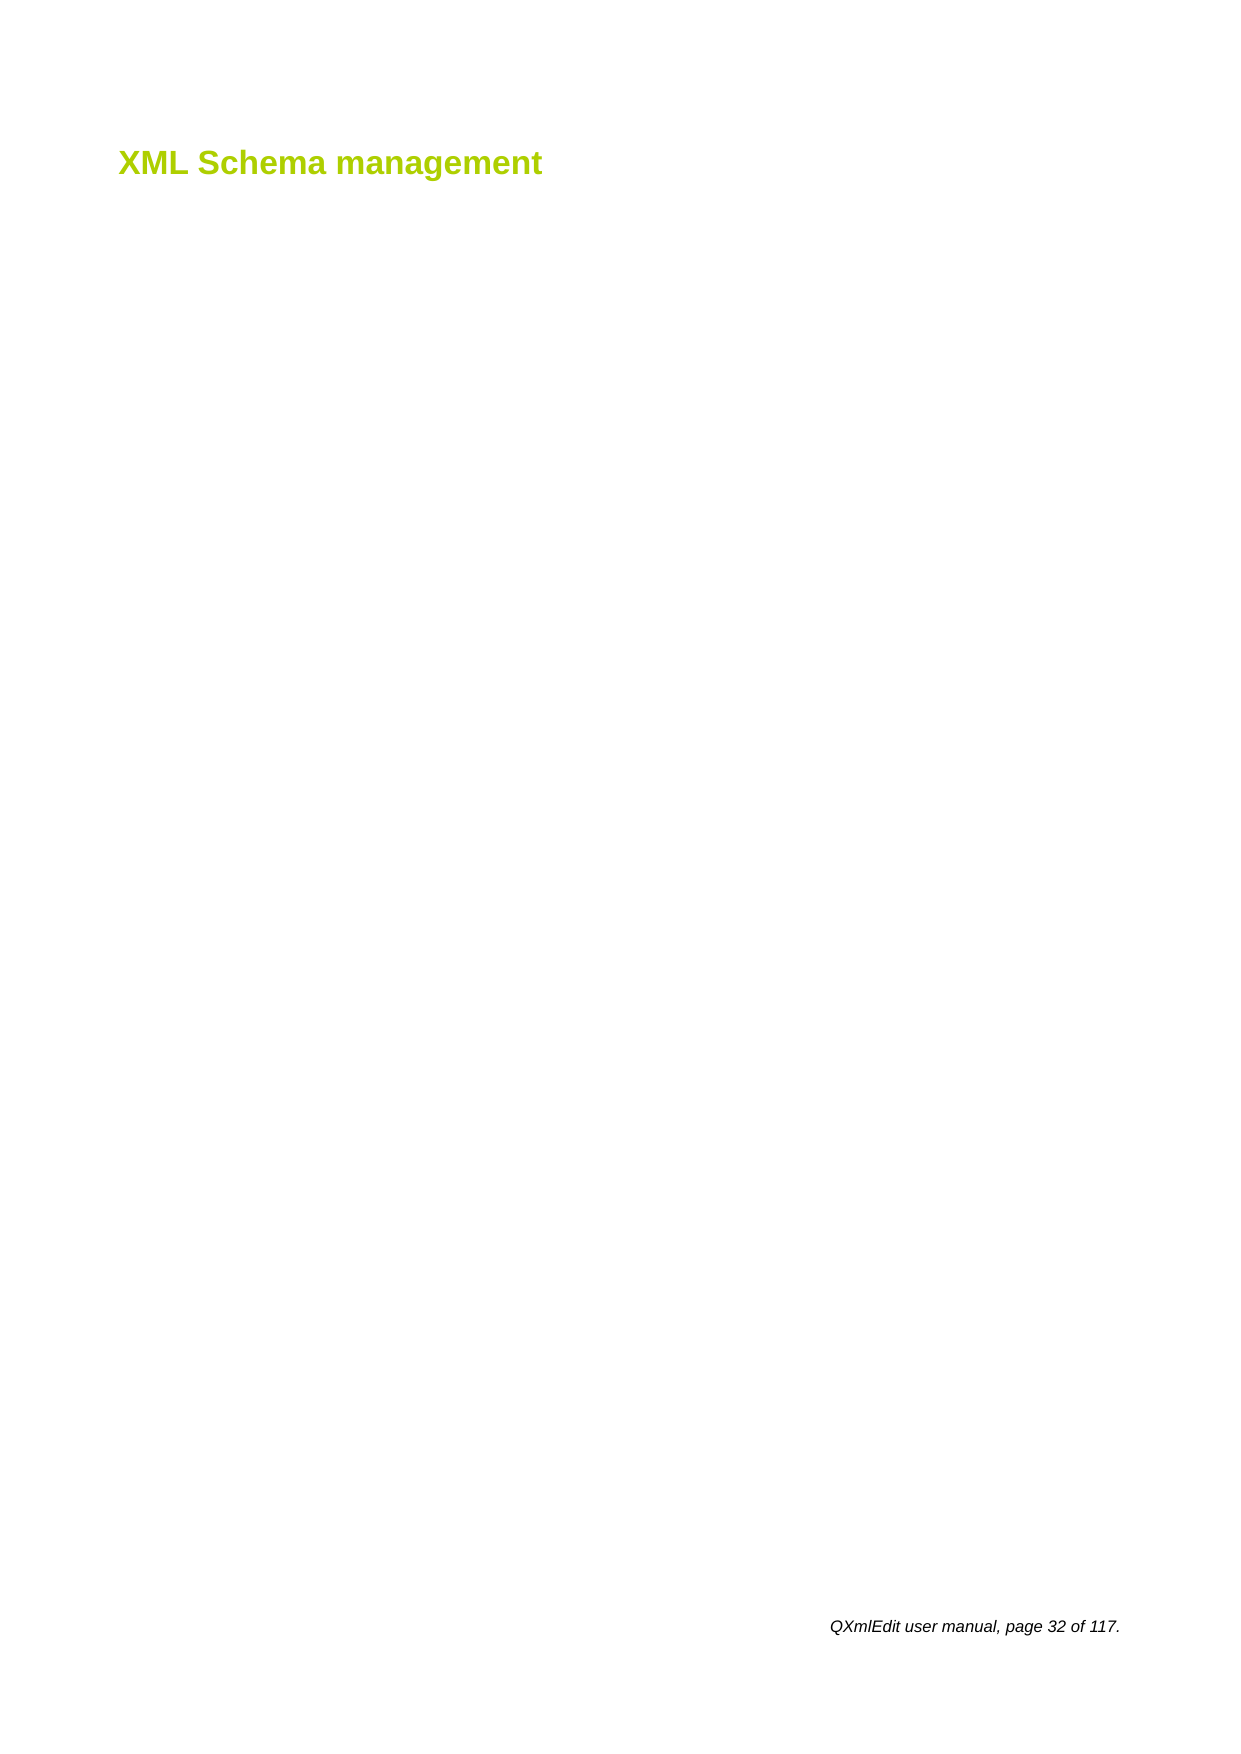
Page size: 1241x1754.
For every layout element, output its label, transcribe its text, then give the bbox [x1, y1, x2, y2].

subtitle XML Schema management [118, 143, 1122, 182]
